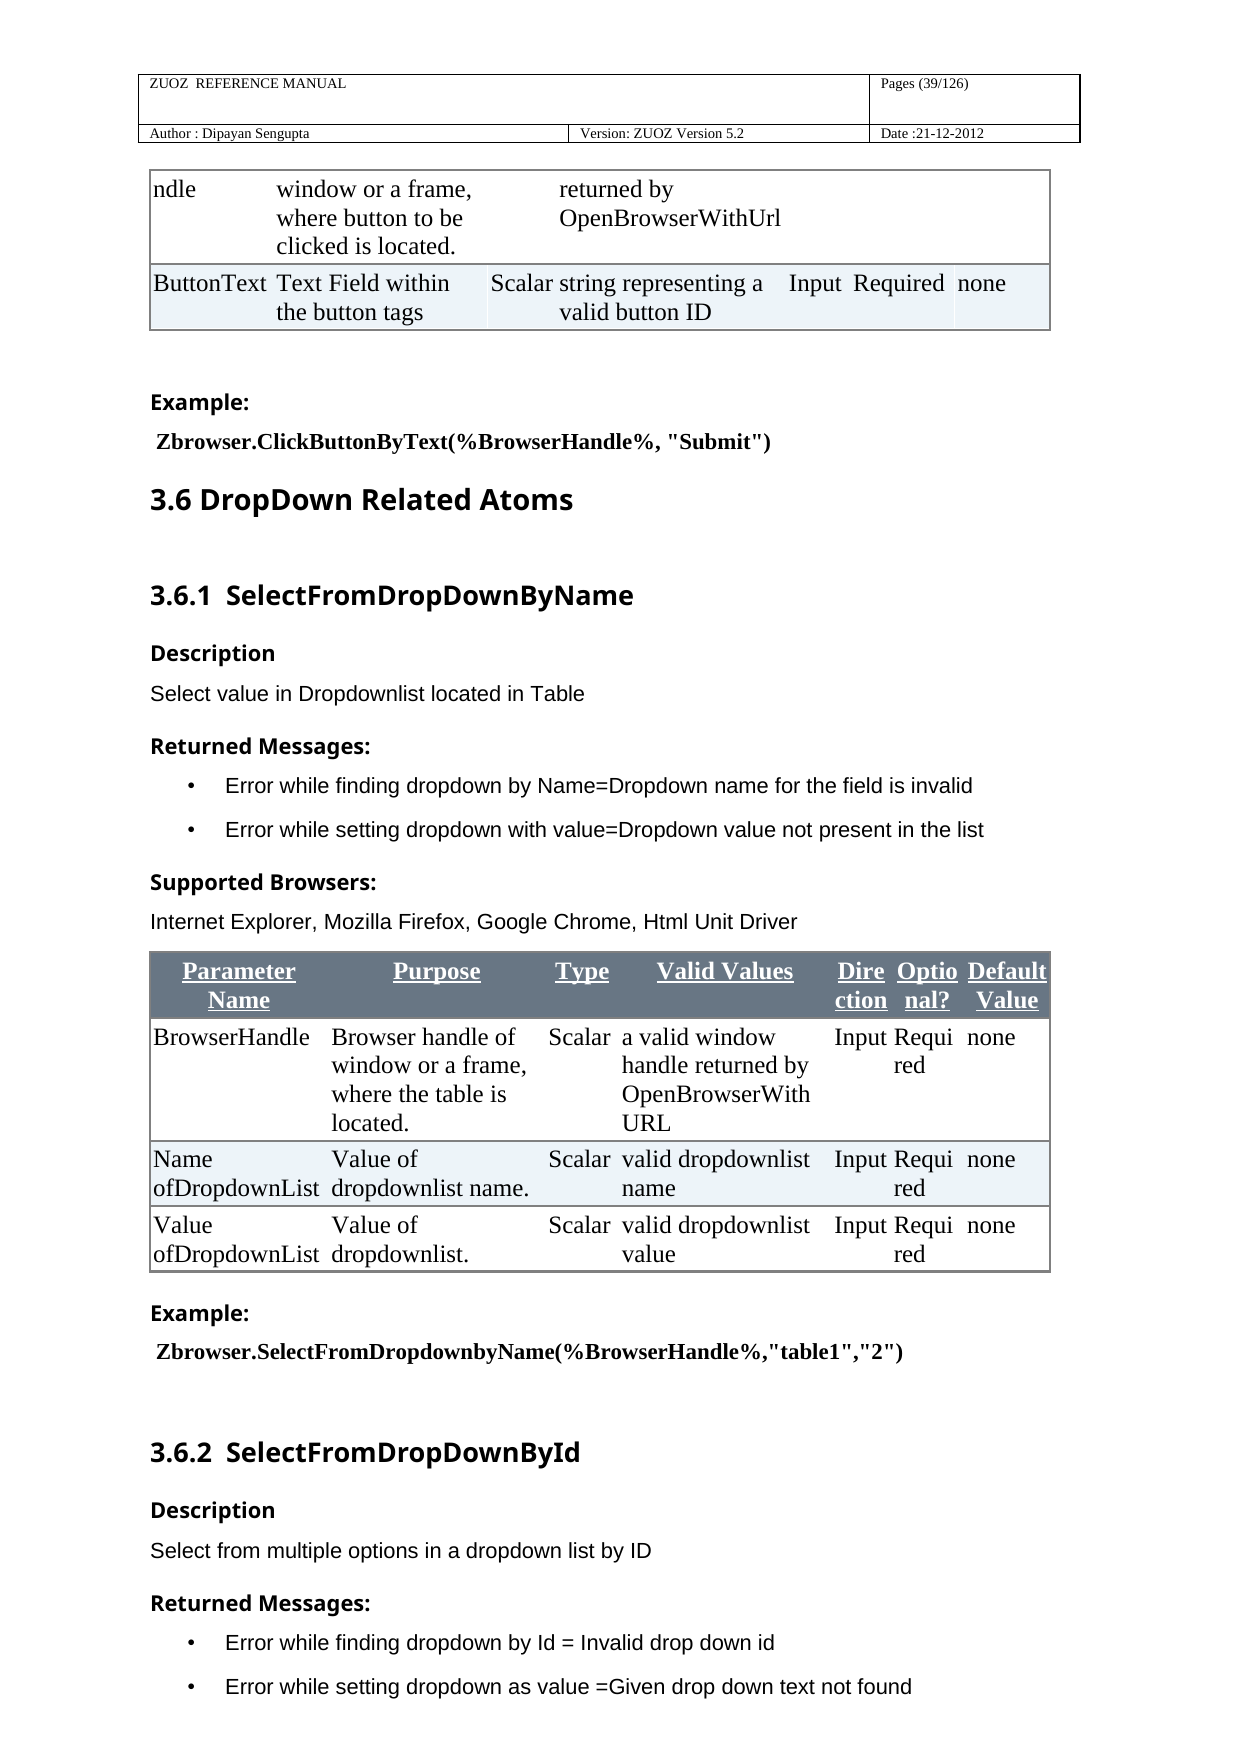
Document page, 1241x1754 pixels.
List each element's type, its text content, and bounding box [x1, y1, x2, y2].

table_cell valid dropdownlist value [619, 1207, 831, 1270]
table_cell Scalar [545, 1019, 619, 1139]
table_cell none [964, 1207, 1049, 1270]
table_cell ndle [151, 171, 273, 263]
table_header Type [545, 953, 619, 1017]
table_cell valid dropdownlist name [619, 1142, 831, 1205]
subtitle Returned Messages: [150, 731, 1050, 760]
table_cell Required [891, 1142, 964, 1205]
table_cell [850, 171, 954, 263]
text Internet Explorer, Mozilla Firefox, Google Chrome, Html Unit Driver [150, 903, 1050, 934]
table_cell Scalar [545, 1207, 619, 1270]
list Error while finding dropdown by Id = Invalid drop down id [187, 1624, 1050, 1655]
list Error while setting dropdown with value=Dropdown value not present in the list [187, 810, 1050, 842]
subtitle Description [150, 638, 1050, 668]
table_cell none [964, 1019, 1049, 1139]
table_cell Required [891, 1207, 964, 1270]
subtitle Example: [150, 387, 1050, 417]
table_cell Text Field within the button tags [273, 265, 487, 328]
table_cell string representing a valid button ID [556, 265, 786, 328]
subtitle 3.6.2 SelectFromDropDownById [150, 1433, 1050, 1470]
table_cell Scalar [488, 265, 556, 328]
table_cell [786, 171, 850, 263]
list Error while setting dropdown as value =Given drop down text not found [187, 1667, 1050, 1699]
table_cell Required [850, 265, 954, 328]
table_cell BrowserHandle [151, 1019, 328, 1139]
subtitle Returned Messages: [150, 1588, 1050, 1617]
table_cell [488, 171, 556, 263]
subtitle 3.6.1 SelectFromDropDownByName [150, 576, 1050, 613]
table_cell Value of dropdownlist. [328, 1207, 545, 1270]
table_cell a valid window handle returned by OpenBrowserWithURL [619, 1019, 831, 1139]
table_cell Browser handle of window or a frame, where the table is located. [328, 1019, 545, 1139]
table_cell returned by OpenBrowserWithUrl [556, 171, 786, 263]
table_header Default Value [964, 953, 1049, 1017]
table_cell Input [831, 1207, 891, 1270]
table_header Direction [831, 953, 891, 1017]
table_cell Value ofDropdownList [151, 1207, 328, 1270]
table_cell Input [831, 1142, 891, 1205]
subtitle Supported Browsers: [150, 867, 1050, 896]
table_cell window or a frame, where button to be clicked is located. [273, 171, 487, 263]
table_cell Required [891, 1019, 964, 1139]
subtitle Example: [150, 1297, 1050, 1327]
text Select value in Dropdownlist located in Table [150, 674, 1050, 706]
table_cell Input [786, 265, 850, 328]
table_cell ButtonText [151, 265, 273, 328]
table_cell Input [831, 1019, 891, 1139]
table_header Optional? [891, 953, 964, 1017]
text Select from multiple options in a dropdown list by ID [150, 1531, 1050, 1563]
list Error while finding dropdown by Name=Dropdown name for the field is invalid [187, 767, 1050, 798]
table_header Parameter Name [151, 953, 328, 1017]
table_cell none [964, 1142, 1049, 1205]
table_cell none [955, 265, 1049, 328]
table_cell Scalar [545, 1142, 619, 1205]
text Zbrowser.SelectFromDropdownbyName(%BrowserHandle%,"table1","2") [150, 1333, 1050, 1365]
table_header Purpose [328, 953, 545, 1017]
table_cell Name ofDropdownList [151, 1142, 328, 1205]
subtitle 3.6 DropDown Related Atoms [150, 479, 1050, 519]
table_cell [955, 171, 1049, 263]
text Zbrowser.ClickButtonByText(%BrowserHandle%, "Submit") [150, 423, 1050, 454]
table_cell Value of dropdownlist name. [328, 1142, 545, 1205]
subtitle Description [150, 1495, 1050, 1525]
table_header Valid Values [619, 953, 831, 1017]
